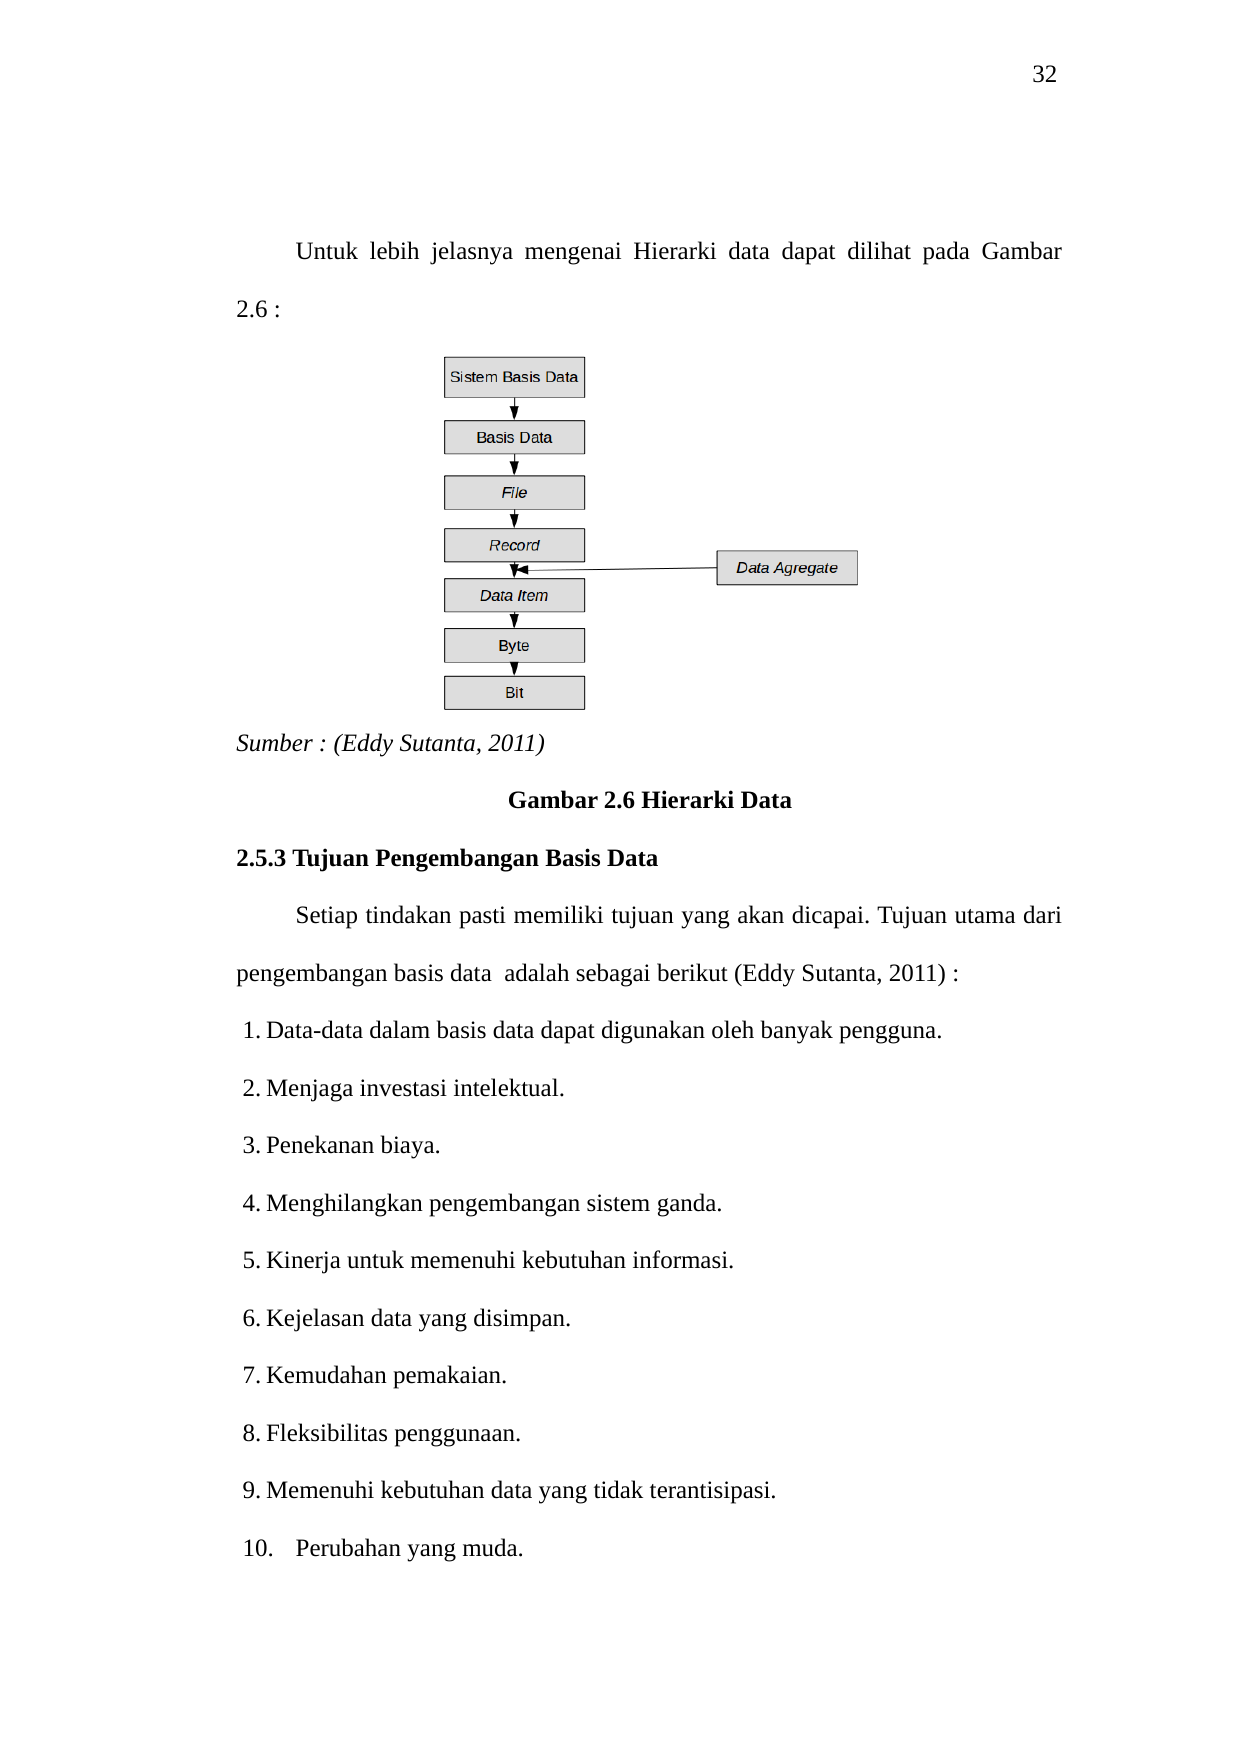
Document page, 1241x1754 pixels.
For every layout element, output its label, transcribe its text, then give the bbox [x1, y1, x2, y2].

list Kinerja untuk memenuhi kebutuhan informasi. [236, 1246, 1063, 1274]
list Penekanan biaya. [236, 1131, 1063, 1159]
text Setiap tindakan pasti memiliki tujuan yang akan dicapai. Tujuan utama dari pengembangan basis data adalah sebagai berikut (Eddy Sutanta, 2011) : [236, 901, 1063, 987]
list Perubahan yang muda. [236, 1533, 1063, 1562]
list Menghilangkan pengembangan sistem ganda. [236, 1188, 1063, 1217]
list Kemudahan pemakaian. [236, 1361, 1063, 1389]
list Data-data dalam basis data dapat digunakan oleh banyak pengguna. [236, 1016, 1063, 1044]
picture [436, 351, 863, 714]
list Kejelasan data yang disimpan. [236, 1303, 1063, 1332]
text Untuk lebih jelasnya mengenai Hierarki data dapat dilihat pada Gambar 2.6 : [236, 236, 1063, 322]
list Menjaga investasi intelektual. [236, 1073, 1063, 1102]
text Gambar 2.6 Hierarki Data [236, 786, 1063, 814]
text Sumber : (Eddy Sutanta, 2011) [236, 714, 1063, 756]
subtitle 2.5.3 Tujuan Pengembangan Basis Data [236, 843, 1063, 872]
list Fleksibilitas penggunaan. [236, 1418, 1063, 1447]
list Memenuhi kebutuhan data yang tidak terantisipasi. [236, 1476, 1063, 1504]
